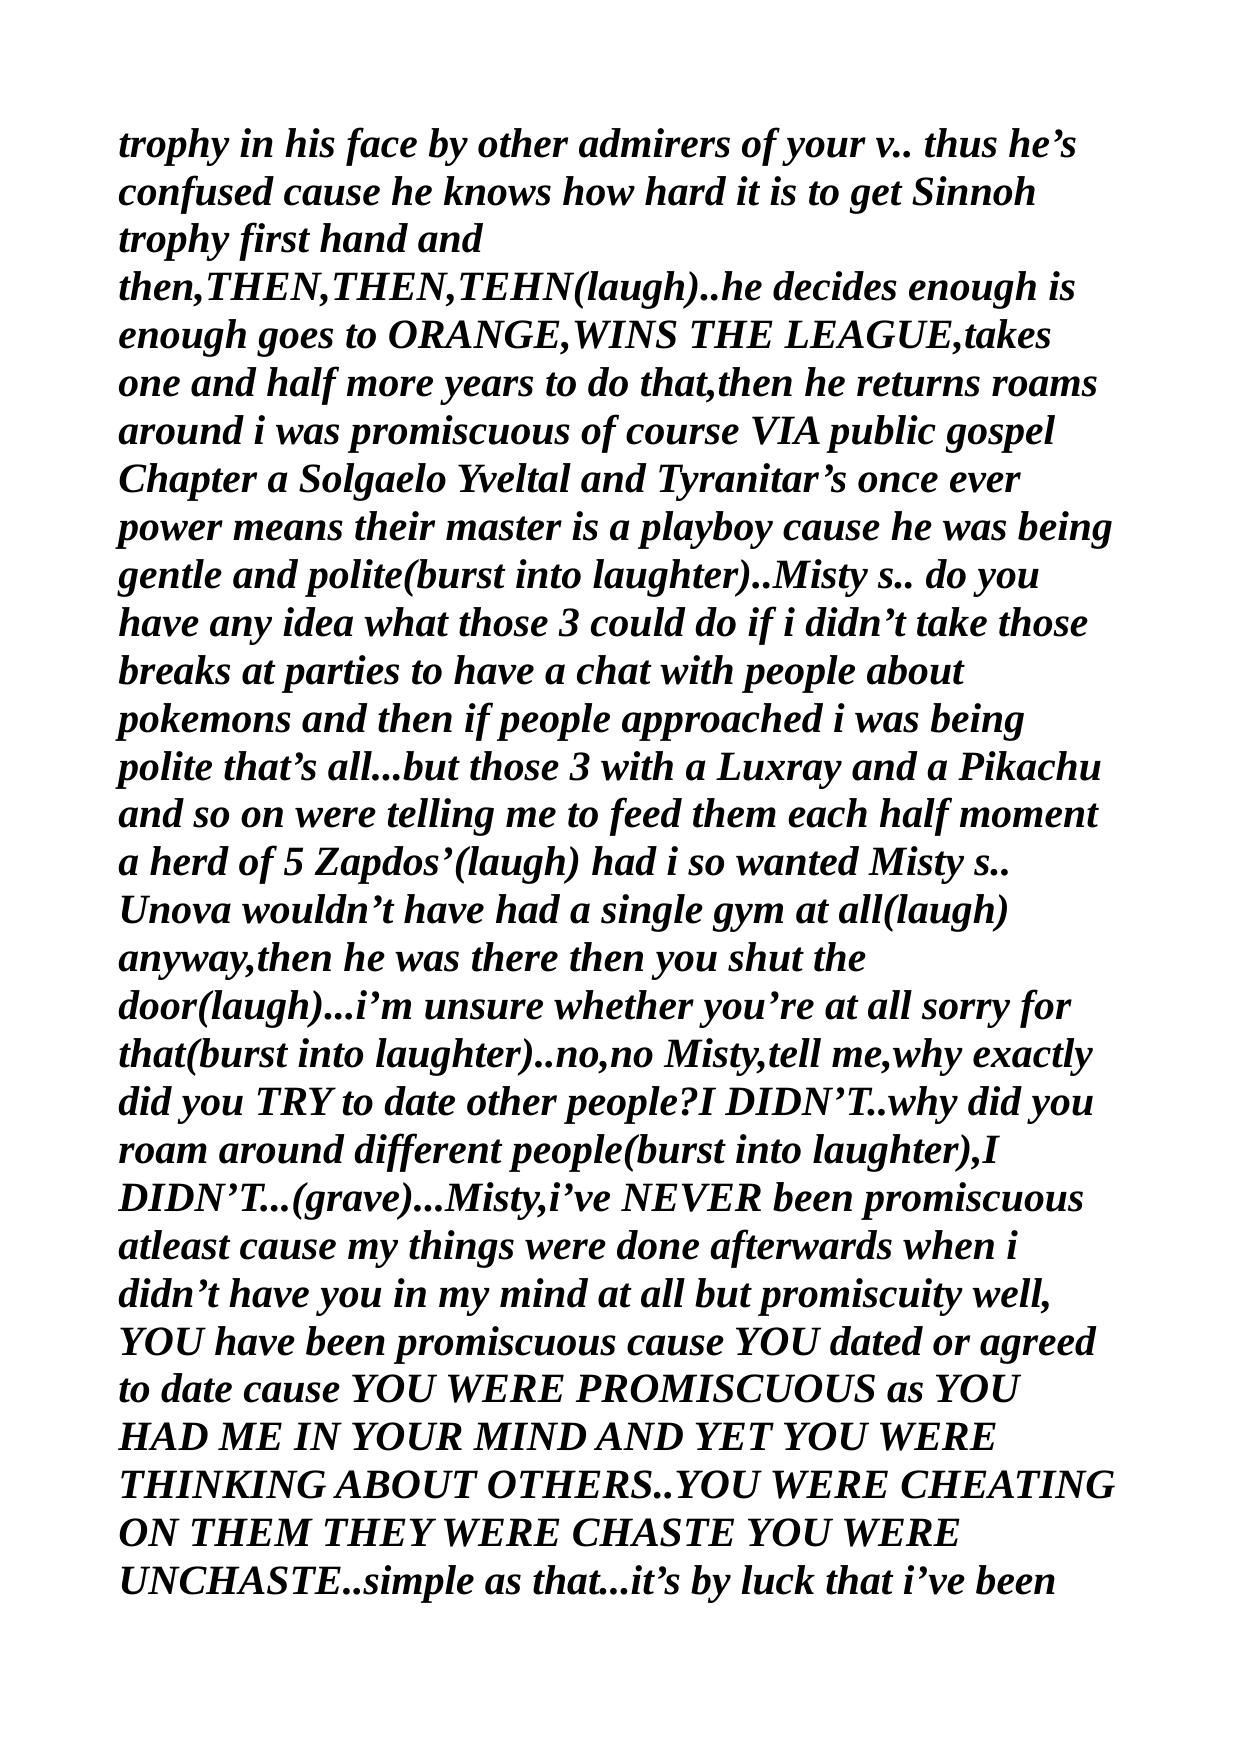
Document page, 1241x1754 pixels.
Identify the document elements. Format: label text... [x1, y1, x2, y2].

text trophy in his face by other admirers of your v.. thus he’s confused cause he knows how hard it is to get Sinnoh trophy first hand and then,THEN,THEN,TEHN(laugh)..he decides enough is enough goes to ORANGE,WINS THE LEAGUE,takes one and half more years to do that,then he returns roams around i was promiscuous of course VIA public gospel Chapter a Solgaelo Yveltal and Tyranitar’s once ever power means their master is a playboy cause he was being gentle and polite(burst into laughter)..Misty s.. do you have any idea what those 3 could do if i didn’t take those breaks at parties to have a chat with people about pokemons and then if people approached i was being polite that’s all...but those 3 with a Luxray and a Pikachu and so on were telling me to feed them each half moment a herd of 5 Zapdos’(laugh) had i so wanted Misty s.. Unova wouldn’t have had a single gym at all(laugh) anyway,then he was there then you shut the door(laugh)...i’m unsure whether you’re at all sorry for that(burst into laughter)..no,no Misty,tell me,why exactly did you TRY to date other people?I DIDN’T..why did you roam around different people(burst into laughter),I DIDN’T...(grave)...Misty,i’ve NEVER been promiscuous atleast cause my things were done afterwards when i didn’t have you in my mind at all but promiscuity well, YOU have been promiscuous cause YOU dated or agreed to date cause YOU WERE PROMISCUOUS as YOU HAD ME IN YOUR MIND AND YET YOU WERE THINKING ABOUT OTHERS..YOU WERE CHEATING ON THEM THEY WERE CHASTE YOU WERE UNCHASTE..simple as that...it’s by luck that i’ve been [118, 118, 1122, 1603]
